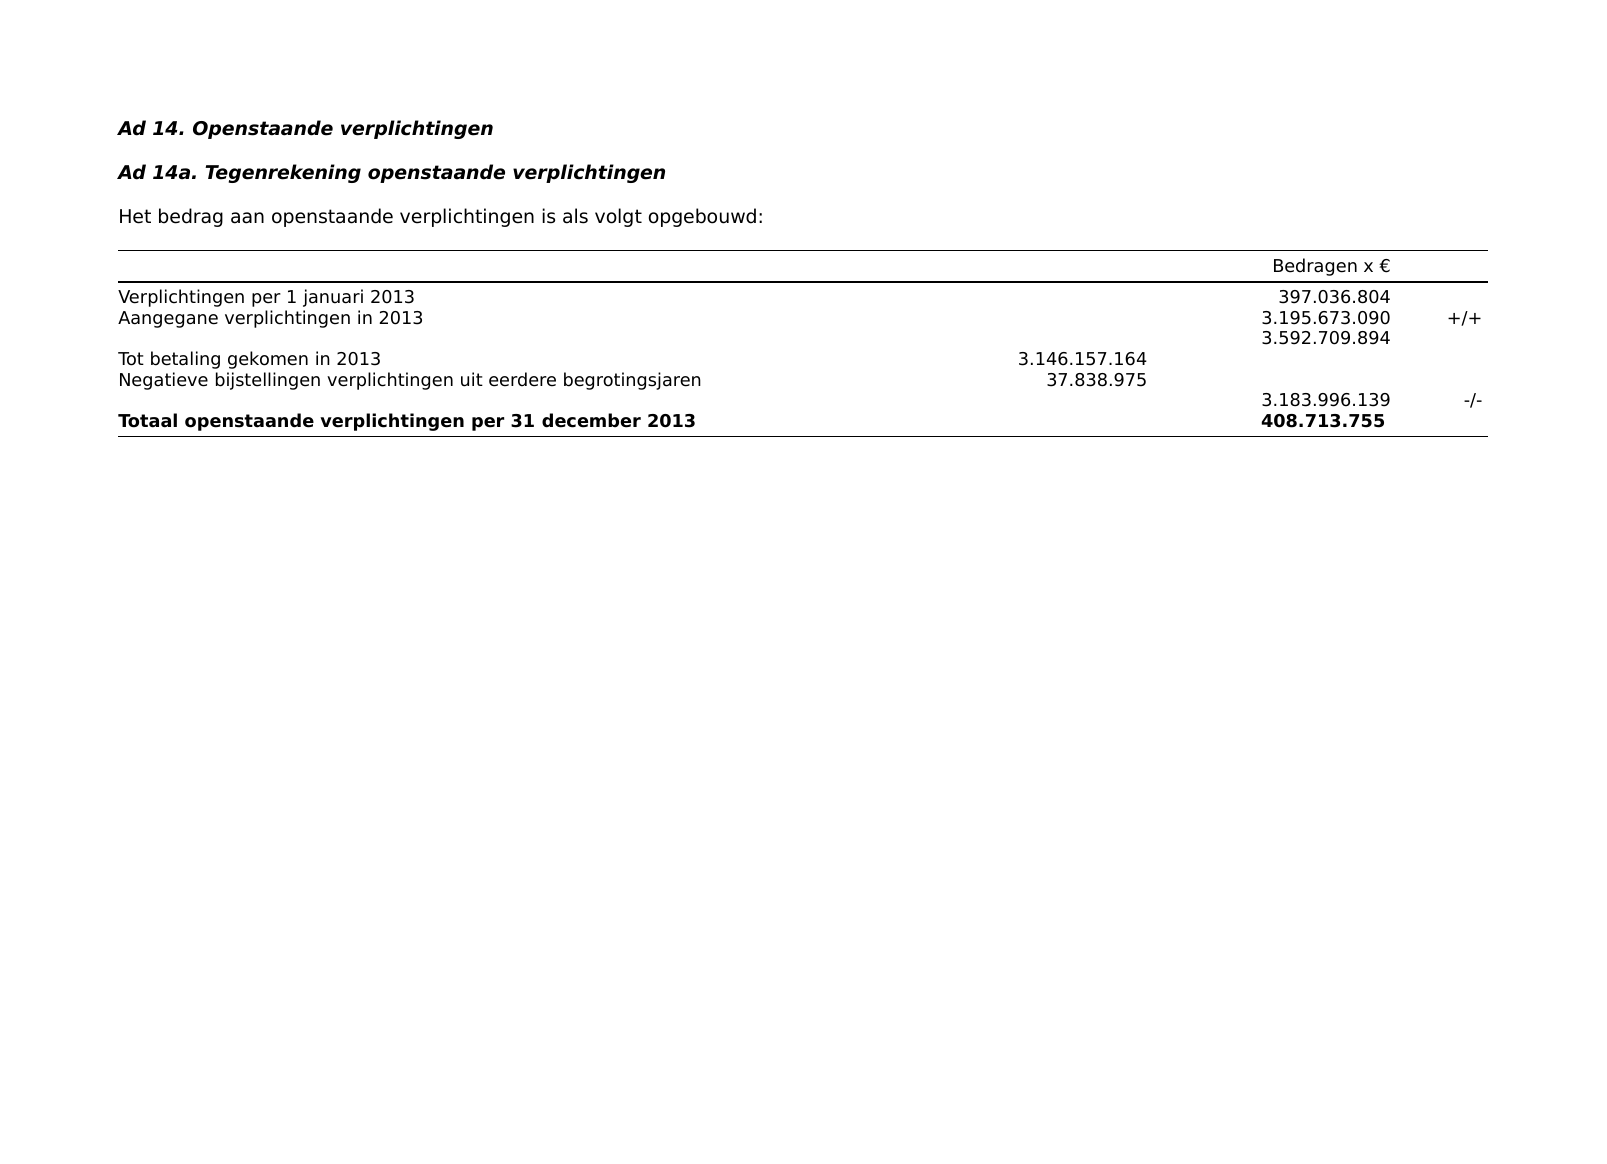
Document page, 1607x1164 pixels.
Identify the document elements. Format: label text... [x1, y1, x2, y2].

table_cell [910, 390, 1153, 411]
table_header [910, 251, 1153, 281]
table_cell 3.195.673.090 [1153, 308, 1397, 328]
subtitle Ad 14a. Tegenrekening openstaande verplichtingen [118, 162, 1488, 184]
table_cell 37.838.975 [910, 370, 1153, 390]
table_cell [1153, 370, 1397, 390]
table_cell -/- [1397, 390, 1488, 411]
table_cell 3.146.157.164 [910, 349, 1153, 369]
table_cell [1153, 349, 1397, 369]
table_cell [910, 308, 1153, 328]
table_cell Aangegane verplichtingen in 2013 [118, 308, 909, 328]
table_cell Totaal openstaande verplichtingen per 31 december 2013 [118, 411, 909, 436]
table_cell [910, 283, 1153, 308]
table_cell 408.713.755 [1153, 411, 1397, 436]
table_cell Verplichtingen per 1 januari 2013 [118, 283, 909, 308]
table_cell 397.036.804 [1153, 283, 1397, 308]
table_cell [1397, 328, 1488, 349]
table_cell [1397, 283, 1488, 308]
table_cell Tot betaling gekomen in 2013 [118, 349, 909, 369]
table_cell +/+ [1397, 308, 1488, 328]
table_cell 3.183.996.139 [1153, 390, 1397, 411]
table_cell 3.592.709.894 [1153, 328, 1397, 349]
table_cell [1397, 411, 1488, 436]
table_header Bedragen x € [1153, 251, 1397, 281]
table_header [118, 251, 909, 281]
table_cell [910, 328, 1153, 349]
table_cell [1397, 349, 1488, 369]
table_cell Negatieve bijstellingen verplichtingen uit eerdere begrotingsjaren [118, 370, 909, 390]
table_cell [118, 328, 909, 349]
table_header [1397, 251, 1488, 281]
text Het bedrag aan openstaande verplichtingen is als volgt opgebouwd: [118, 206, 1488, 228]
table_cell [1397, 370, 1488, 390]
table_cell [118, 390, 909, 411]
table_cell [910, 411, 1153, 436]
subtitle Ad 14. Openstaande verplichtingen [118, 118, 1488, 140]
